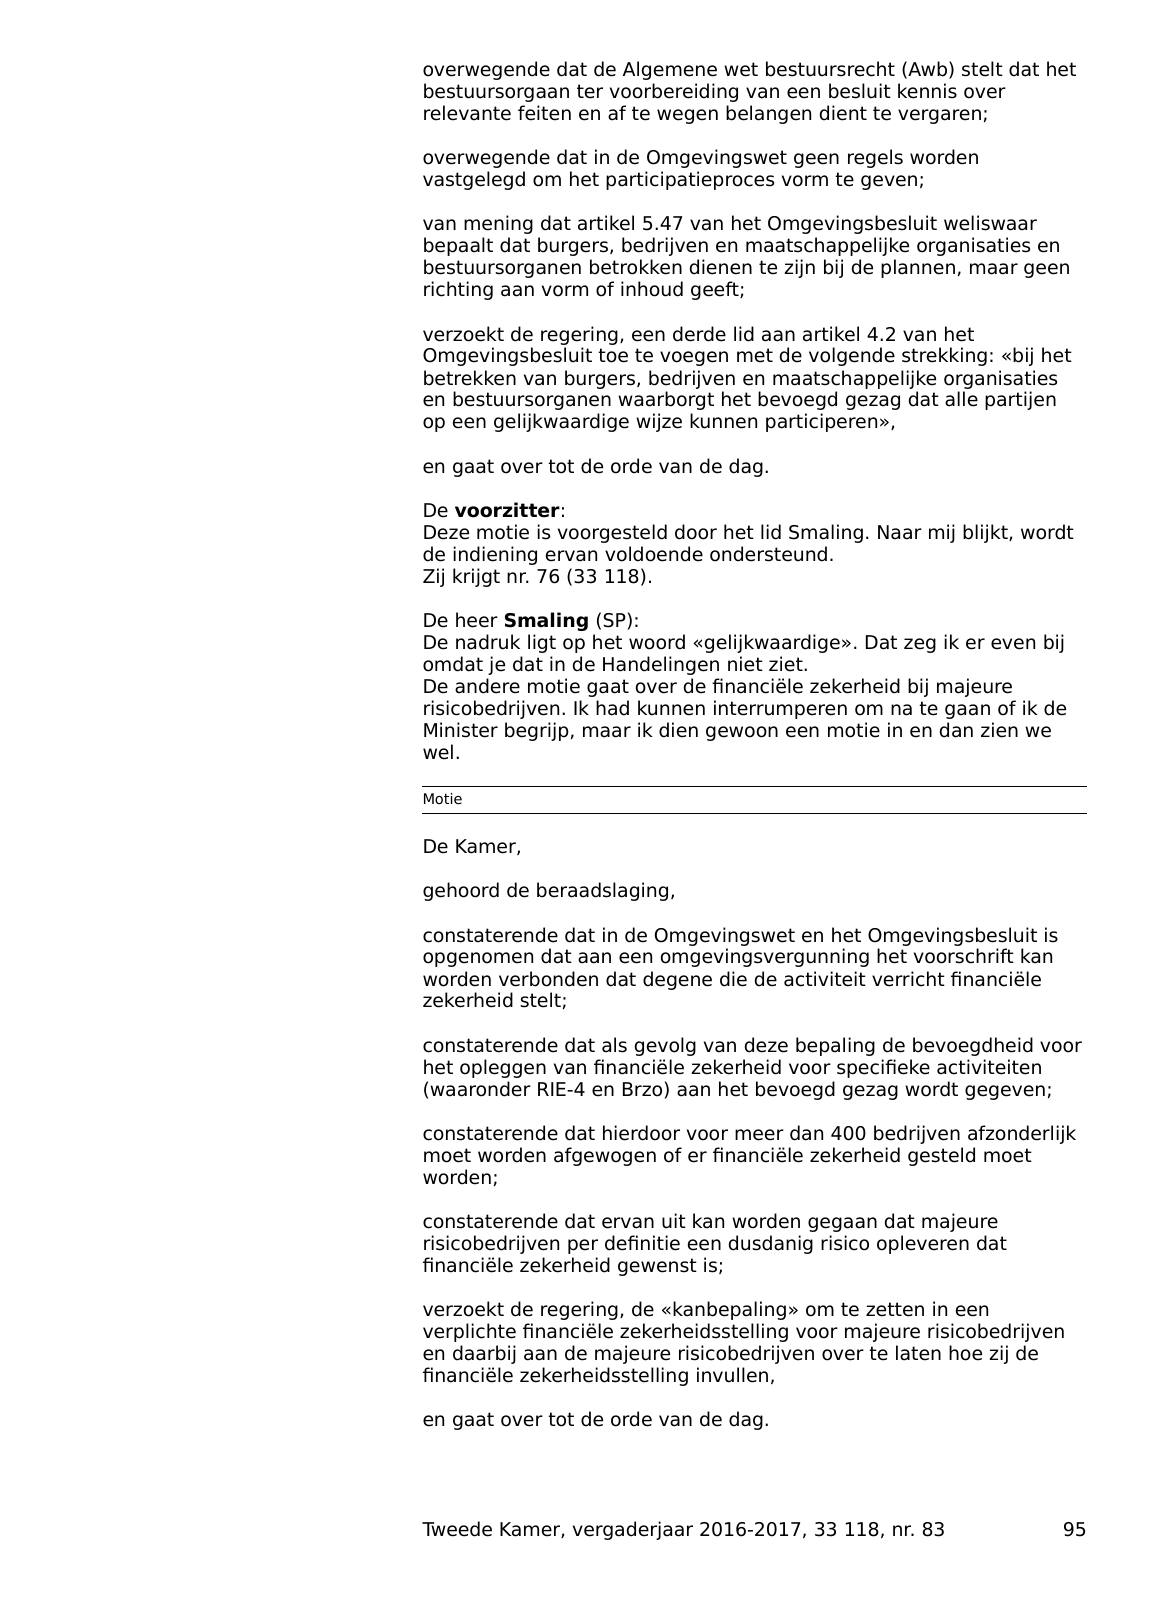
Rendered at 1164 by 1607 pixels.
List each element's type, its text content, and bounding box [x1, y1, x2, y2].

text Zij krijgt nr. 76 (33 118). [422, 566, 1087, 588]
text De heer Smaling (SP): [422, 610, 1087, 632]
text en gaat over tot de orde van de dag. [422, 1409, 1087, 1431]
text constaterende dat ervan uit kan worden gegaan dat majeure risicobedrijven per definitie een dusdanig risico opleveren dat financiële zekerheid gewenst is; [422, 1211, 1087, 1277]
text verzoekt de regering, de «kanbepaling» om te zetten in een verplichte financiële zekerheidsstelling voor majeure risicobedrijven en daarbij aan de majeure risicobedrijven over te laten hoe zij de financiële zekerheidsstelling invullen, [422, 1299, 1087, 1387]
text De Kamer, [422, 836, 1087, 858]
text overwegende dat in de Omgevingswet geen regels worden vastgelegd om het participatieproces vorm te geven; [422, 147, 1087, 191]
table_header Motie [422, 787, 1087, 813]
text van mening dat artikel 5.47 van het Omgevingsbesluit weliswaar bepaalt dat burgers, bedrijven en maatschappelijke organisaties en bestuursorganen betrokken dienen te zijn bij de plannen, maar geen richting aan vorm of inhoud geeft; [422, 213, 1087, 301]
text constaterende dat in de Omgevingswet en het Omgevingsbesluit is opgenomen dat aan een omgevingsvergunning het voorschrift kan worden verbonden dat degene die de activiteit verricht financiële zekerheid stelt; [422, 924, 1087, 1012]
text De voorzitter: [422, 500, 1087, 522]
text De nadruk ligt op het woord «gelijkwaardige». Dat zeg ik er even bij omdat je dat in de Handelingen niet ziet. [422, 632, 1087, 676]
text De andere motie gaat over de financiële zekerheid bij majeure risicobedrijven. Ik had kunnen interrumperen om na te gaan of ik de Minister begrijp, maar ik dien gewoon een motie in en dan zien we wel. [422, 676, 1087, 764]
text constaterende dat als gevolg van deze bepaling de bevoegdheid voor het opleggen van financiële zekerheid voor specifieke activiteiten (waaronder RIE-4 en Brzo) aan het bevoegd gezag wordt gegeven; [422, 1034, 1087, 1101]
text gehoord de beraadslaging, [422, 880, 1087, 902]
text overwegende dat de Algemene wet bestuursrecht (Awb) stelt dat het bestuursorgaan ter voorbereiding van een besluit kennis over relevante feiten en af te wegen belangen dient te vergaren; [422, 59, 1087, 125]
text constaterende dat hierdoor voor meer dan 400 bedrijven afzonderlijk moet worden afgewogen of er financiële zekerheid gesteld moet worden; [422, 1123, 1087, 1189]
text en gaat over tot de orde van de dag. [422, 456, 1087, 477]
text Deze motie is voorgesteld door het lid Smaling. Naar mij blijkt, wordt de indiening ervan voldoende ondersteund. [422, 522, 1087, 566]
text verzoekt de regering, een derde lid aan artikel 4.2 van het Omgevingsbesluit toe te voegen met de volgende strekking: «bij het betrekken van burgers, bedrijven en maatschappelijke organisaties en bestuursorganen waarborgt het bevoegd gezag dat alle partijen op een gelijkwaardige wijze kunnen participeren», [422, 323, 1087, 433]
